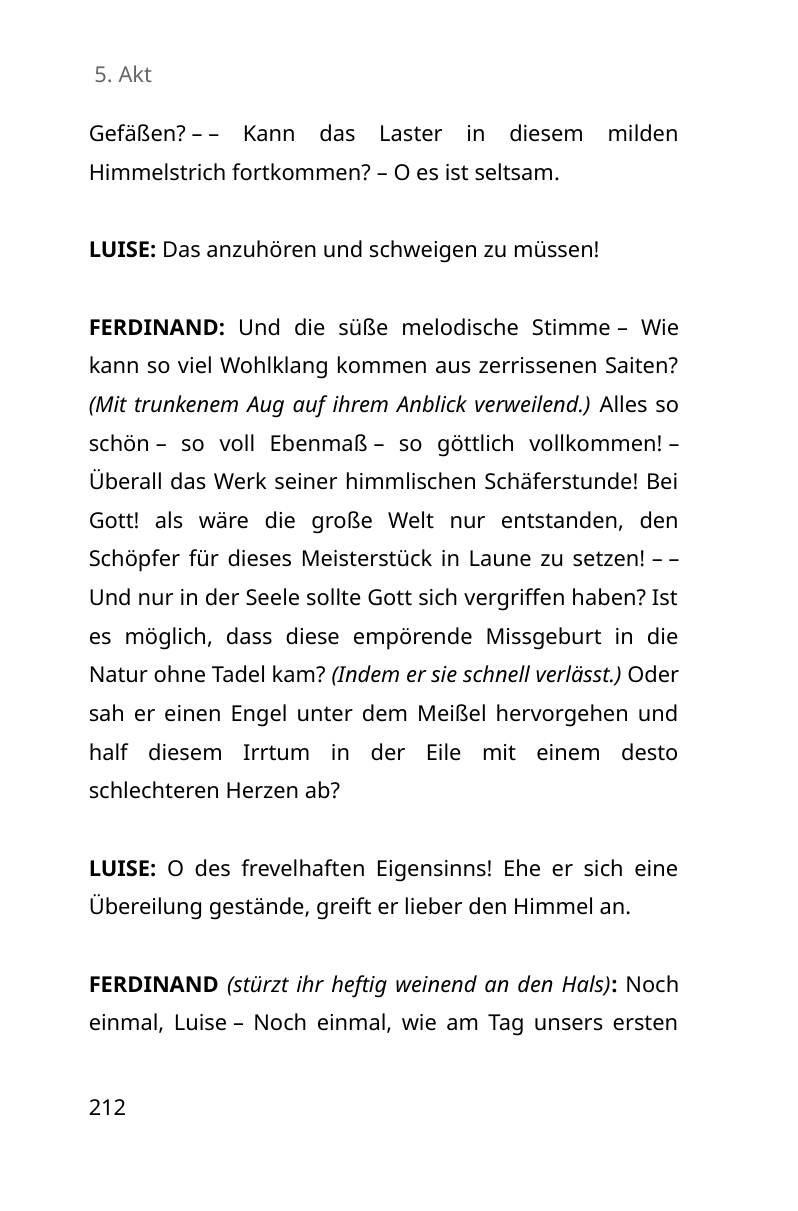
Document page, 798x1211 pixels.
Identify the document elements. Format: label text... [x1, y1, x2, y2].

text LUISE: Das anzuhören und schweigen zu müssen! [88, 207, 679, 264]
text LUISE: O des frevelhaften Eigensinns! Ehe er sich eine Übereilung gestände, greift er lieber den Himmel an. [88, 826, 679, 921]
text Gefäßen? – – Kann das Laster in diesem milden Himmelstrich fortkommen? – O es ist seltsam. [88, 118, 679, 187]
text FERDINAND: Und die süße melodische Stimme – Wie kann so viel Wohlklang kommen aus zerrissenen Saiten? (Mit trunkenem Aug auf ihrem Anblick verweilend.) Alles so schön – so voll Ebenmaß – so göttlich vollkommen! – Überall das Werk seiner himmlischen Schäferstunde! Bei Gott! als wäre die große Welt nur entstanden, den Schöpfer für dieses Meisterstück in Laune zu setzen! – – Und nur in der Seele sollte Gott sich vergriffen haben? Ist es möglich, dass diese empörende Missgeburt in die Natur ohne Tadel kam? (Indem er sie schnell verlässt.) Oder sah er einen Engel unter dem Meißel hervorgehen und half diesem Irrtum in der Eile mit einem desto schlechteren Herzen ab? [88, 285, 679, 805]
text FERDINAND (stürzt ihr heftig weinend an den Hals): Noch einmal, Luise – Noch einmal, wie am Tag unsers ersten [88, 942, 679, 1037]
